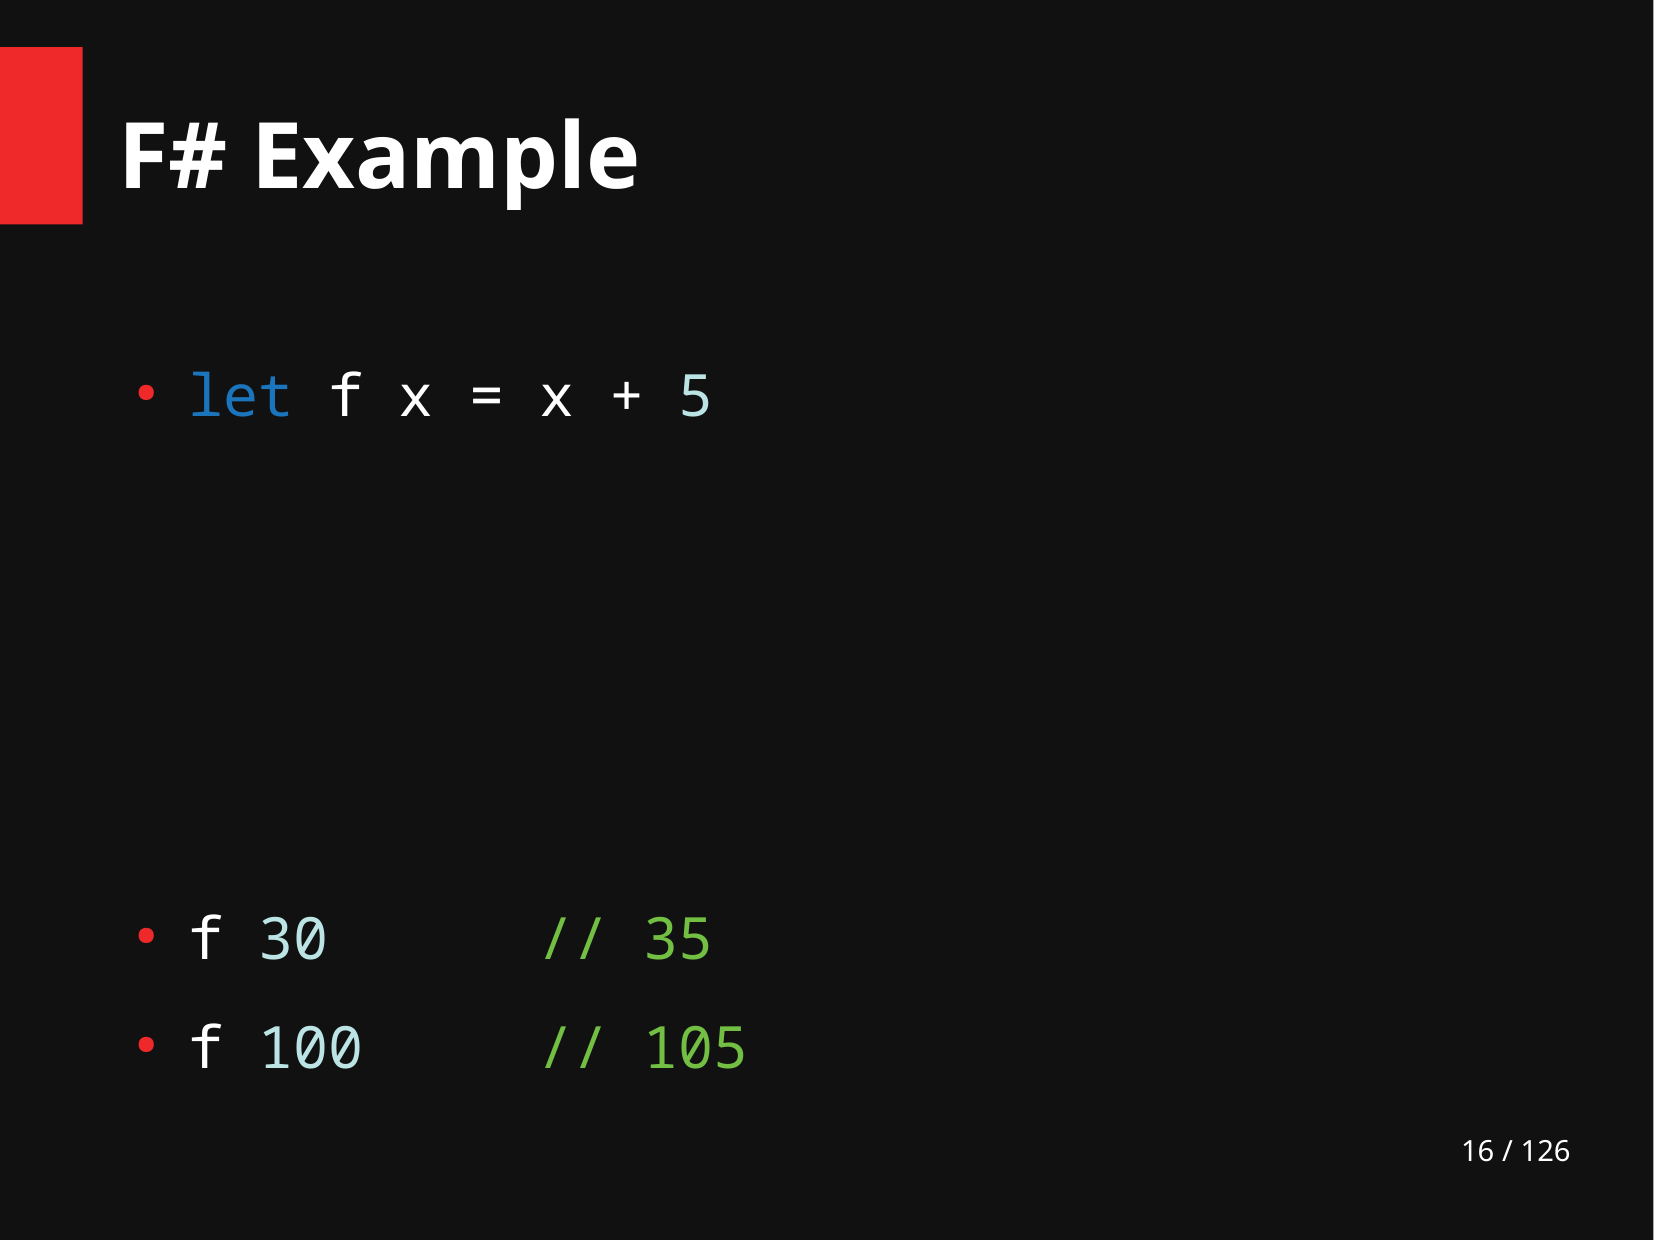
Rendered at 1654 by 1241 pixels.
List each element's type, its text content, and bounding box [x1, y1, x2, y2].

title F# Example [118, 49, 1571, 257]
list let f x = x + 5 f 30 // 35 f 100 // 105 [118, 354, 1536, 1074]
